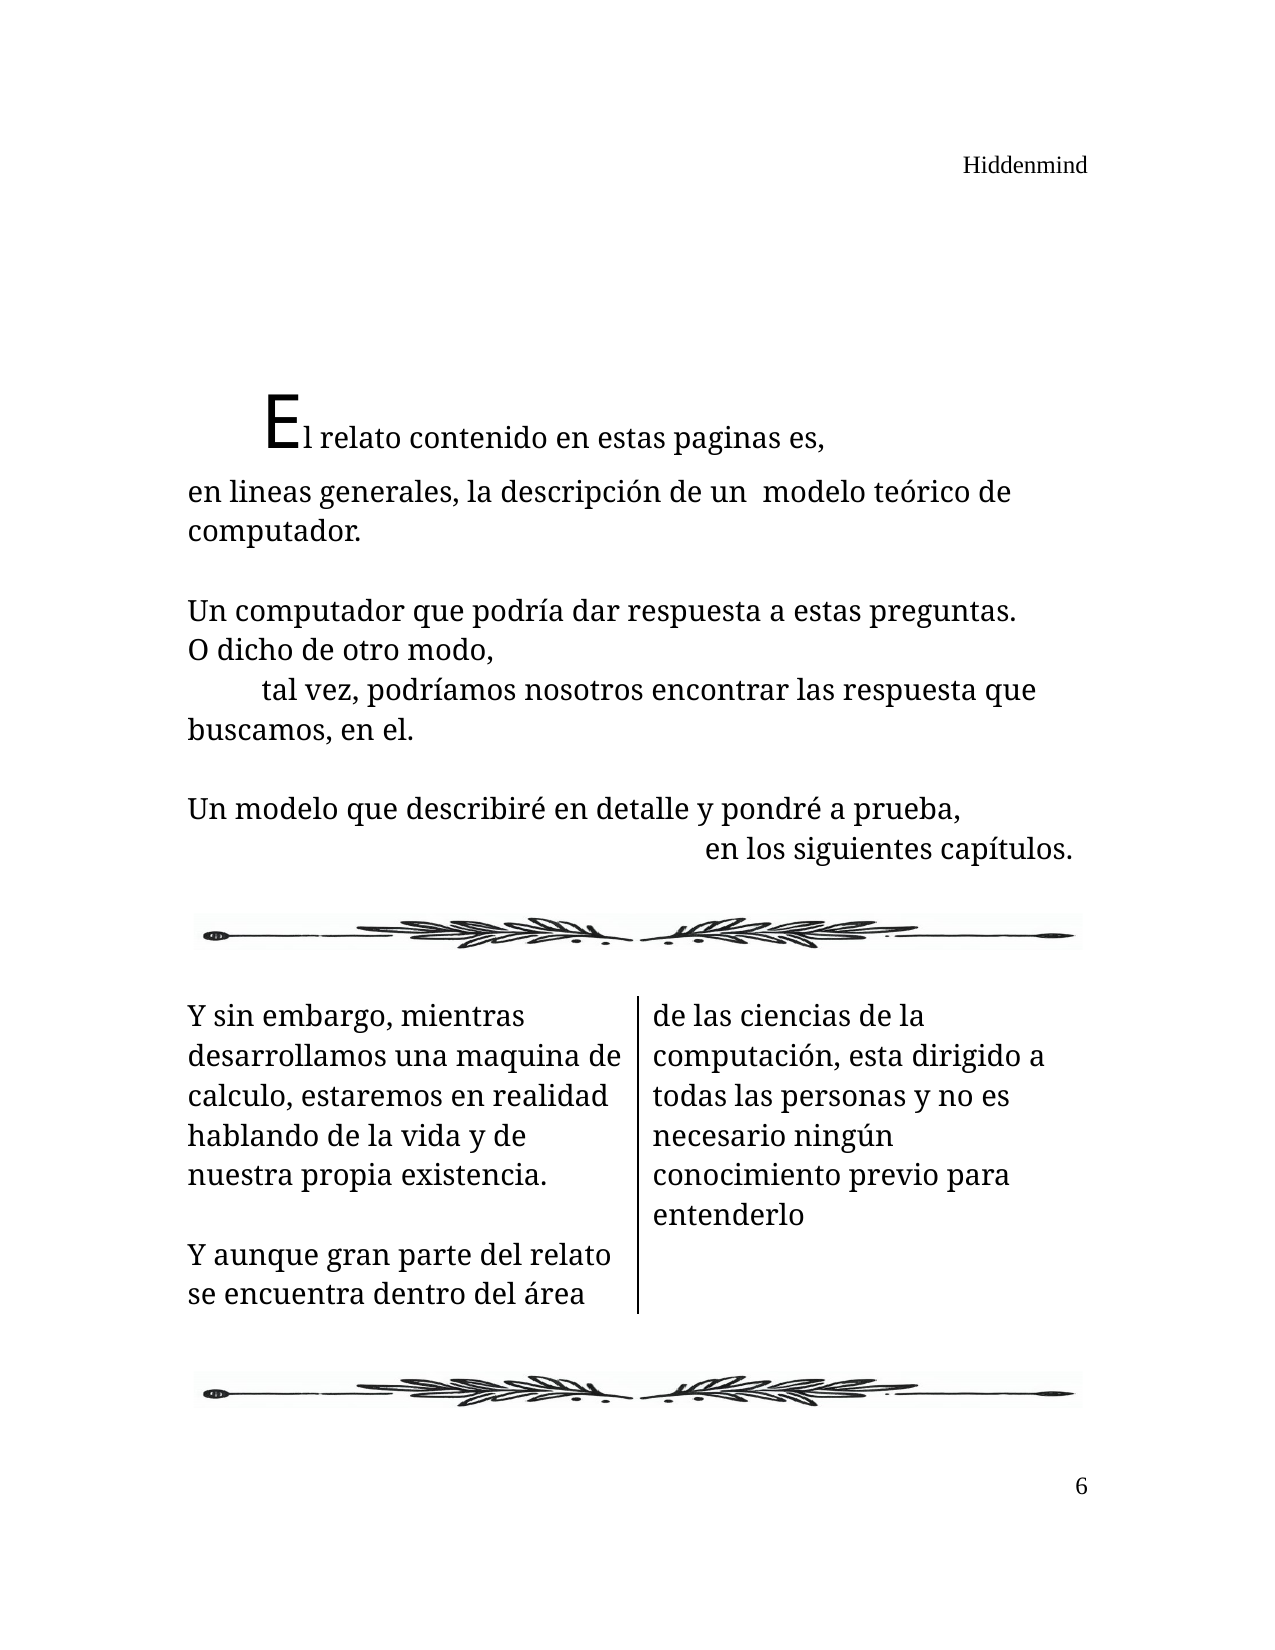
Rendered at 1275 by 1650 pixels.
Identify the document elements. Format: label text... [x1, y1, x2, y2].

picture [193, 913, 1083, 950]
text en lineas generales, la descripción de un modelo teórico de computador. [187, 471, 1087, 550]
text Y sin embargo, mientras desarrollamos una maquina de calculo, estaremos en realidad hablando de la vida y de nuestra propia existencia. [187, 996, 622, 1194]
text en los siguientes capítulos. [187, 828, 1087, 868]
text Un computador que podría dar respuesta a estas preguntas. [187, 590, 1087, 630]
text El relato contenido en estas paginas es, [187, 369, 1087, 471]
picture [193, 1371, 1083, 1408]
text tal vez, podríamos nosotros encontrar las respuesta que buscamos, en el. [187, 669, 1087, 749]
text Un modelo que describiré en detalle y pondré a prueba, [187, 788, 1087, 828]
text O dicho de otro modo, [187, 630, 1087, 669]
text Y aunque gran parte del relato se encuentra dentro del área [187, 1234, 622, 1313]
text de las ciencias de la computación, esta dirigido a todas las personas y no es necesario ningún conocimiento previo para entenderlo [652, 996, 1087, 1234]
